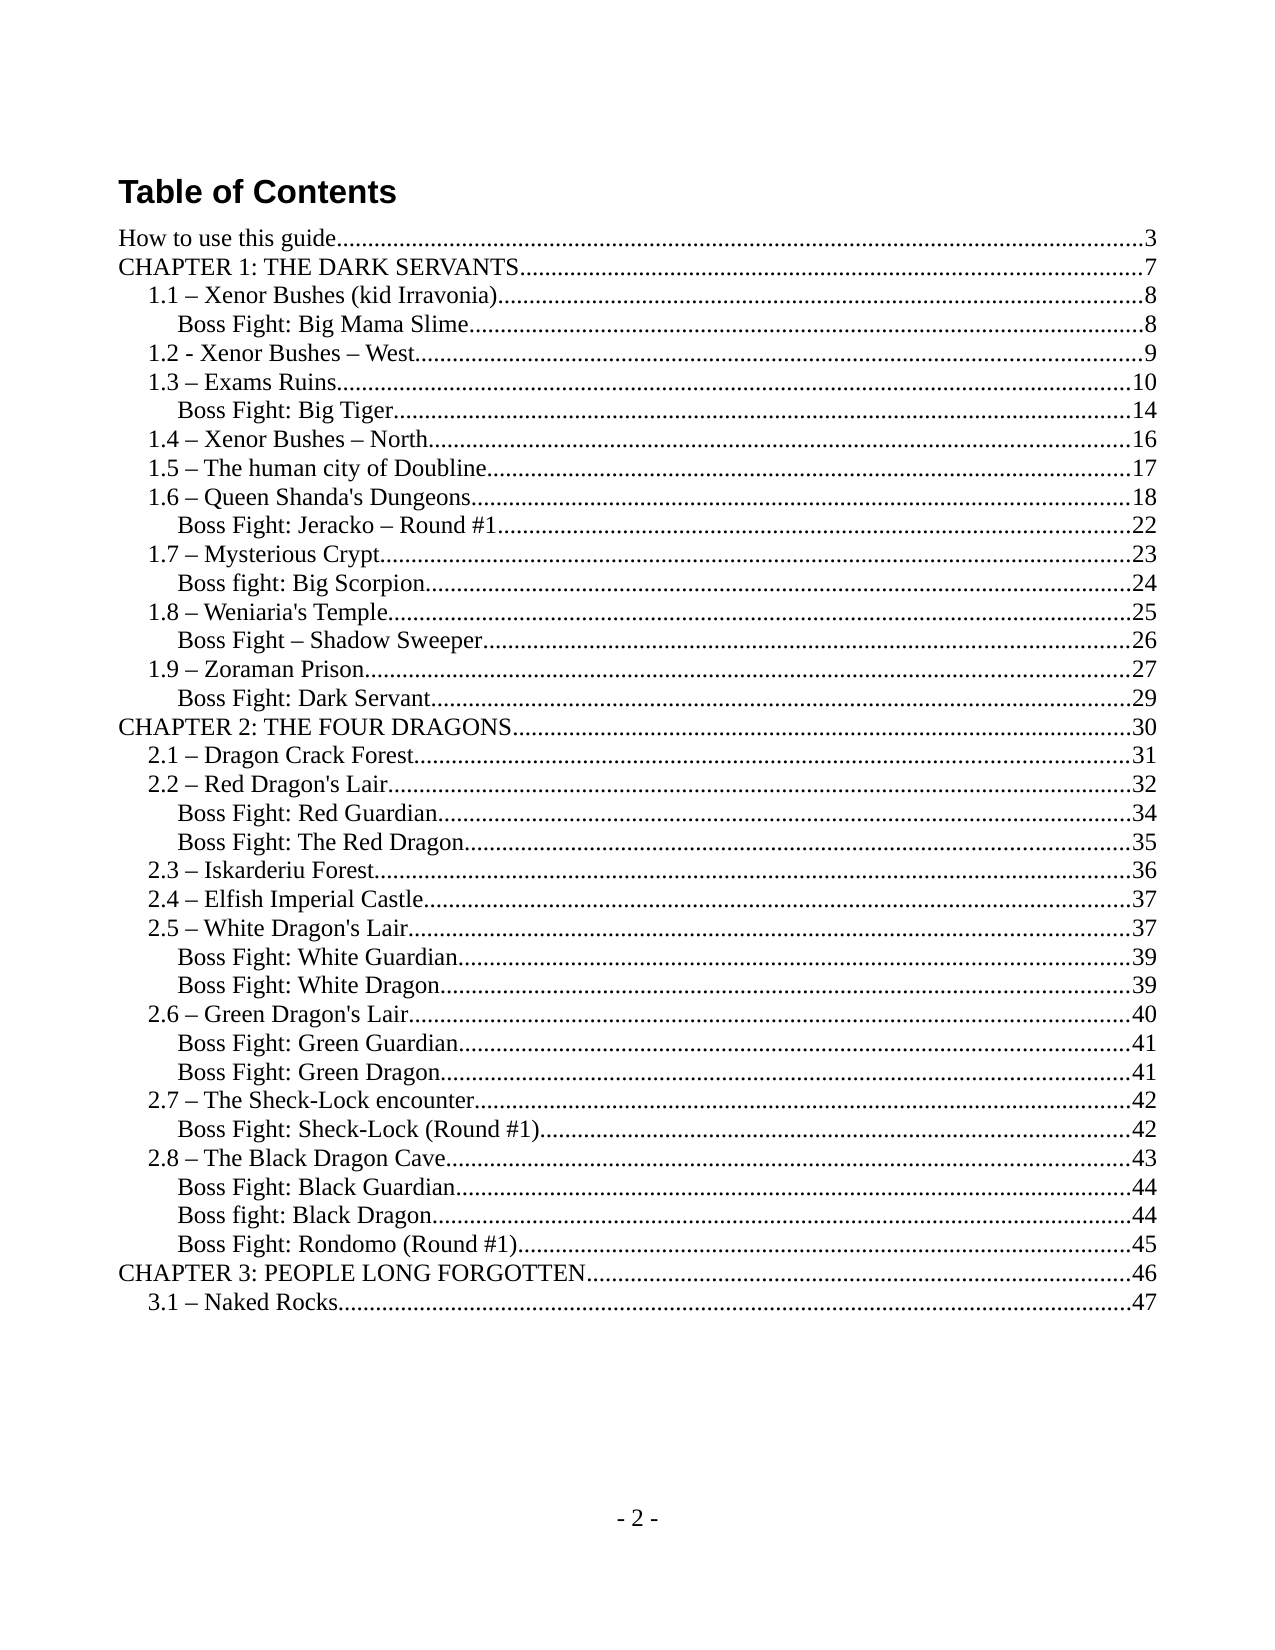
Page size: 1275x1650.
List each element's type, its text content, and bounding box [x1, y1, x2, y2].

subtitle Table of Contents [118, 172, 1157, 210]
text 2.8 – The Black Dragon Cave 43 [148, 1143, 1157, 1172]
text Boss Fight: Jeracko – Round #1 22 [177, 510, 1157, 539]
text CHAPTER 2: THE FOUR DRAGONS 30 [118, 712, 1157, 740]
text 2.7 – The Sheck-Lock encounter 42 [148, 1085, 1157, 1114]
text Boss Fight: Dark Servant 29 [177, 683, 1157, 712]
text Boss Fight: Black Guardian 44 [177, 1172, 1157, 1200]
text 1.4 – Xenor Bushes – North 16 [148, 424, 1157, 453]
text CHAPTER 3: PEOPLE LONG FORGOTTEN 46 [118, 1258, 1157, 1287]
text Boss Fight: White Guardian 39 [177, 942, 1157, 970]
text Boss Fight: Green Dragon 41 [177, 1057, 1157, 1085]
text 3.1 – Naked Rocks 47 [148, 1287, 1157, 1315]
text 2.4 – Elfish Imperial Castle 37 [148, 884, 1157, 913]
text 2.1 – Dragon Crack Forest 31 [148, 740, 1157, 769]
text 1.2 - Xenor Bushes – West 9 [148, 338, 1157, 367]
text Boss Fight: The Red Dragon 35 [177, 827, 1157, 855]
text Boss Fight: Sheck-Lock (Round #1) 42 [177, 1114, 1157, 1143]
text Boss fight: Black Dragon 44 [177, 1200, 1157, 1229]
text 2.6 – Green Dragon's Lair 40 [148, 999, 1157, 1028]
text How to use this guide 3 [118, 223, 1157, 252]
text 1.1 – Xenor Bushes (kid Irravonia) 8 [148, 280, 1157, 309]
text Boss Fight: Big Tiger 14 [177, 395, 1157, 424]
text 1.7 – Mysterious Crypt 23 [148, 539, 1157, 568]
text 1.3 – Exams Ruins 10 [148, 367, 1157, 395]
text 2.5 – White Dragon's Lair 37 [148, 913, 1157, 942]
text Boss Fight: White Dragon 39 [177, 970, 1157, 999]
text 2.3 – Iskarderiu Forest 36 [148, 855, 1157, 884]
text Boss Fight: Rondomo (Round #1) 45 [177, 1229, 1157, 1258]
text 1.6 – Queen Shanda's Dungeons 18 [148, 482, 1157, 510]
text Boss Fight: Green Guardian 41 [177, 1028, 1157, 1057]
text 2.2 – Red Dragon's Lair 32 [148, 769, 1157, 798]
text Boss Fight: Big Mama Slime 8 [177, 309, 1157, 338]
text Boss Fight: Red Guardian 34 [177, 798, 1157, 827]
text 1.5 – The human city of Doubline 17 [148, 453, 1157, 482]
text 1.9 – Zoraman Prison 27 [148, 654, 1157, 683]
text 1.8 – Weniaria's Temple 25 [148, 597, 1157, 625]
text CHAPTER 1: THE DARK SERVANTS 7 [118, 252, 1157, 280]
text Boss fight: Big Scorpion 24 [177, 568, 1157, 597]
text Boss Fight – Shadow Sweeper 26 [177, 625, 1157, 654]
